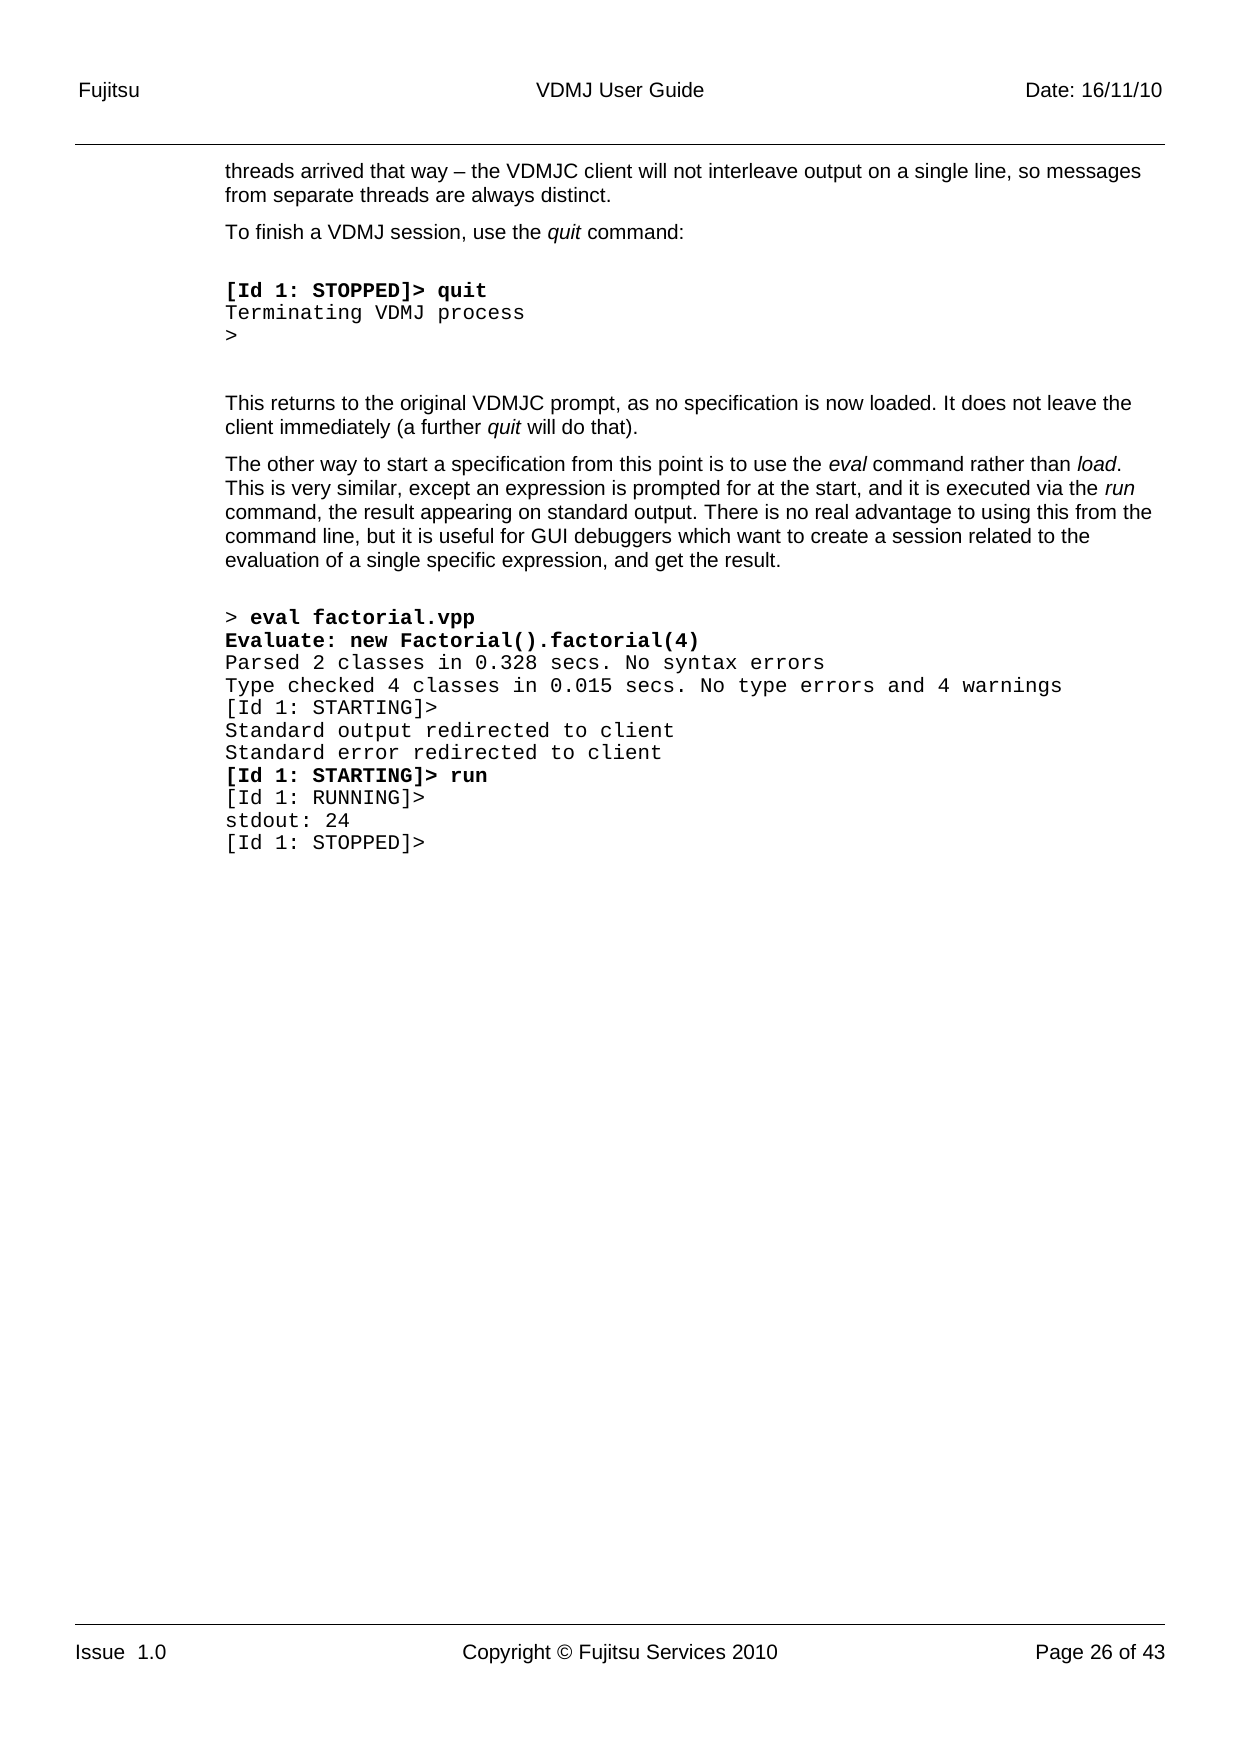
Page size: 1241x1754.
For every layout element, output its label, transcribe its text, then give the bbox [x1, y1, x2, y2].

text threads arrived that way – the VDMJC client will not interleave output on a single line, so messages from separate threads are always distinct. [225, 160, 1165, 208]
text [Id 1: STOPPED]> quit [225, 279, 1165, 302]
text stdout: 24 [225, 809, 1165, 832]
text [Id 1: STARTING]> run [225, 764, 1165, 787]
text This returns to the original VDMJC prompt, as no specification is now loaded. It does not leave the client immediately (a further quit will do that). [225, 392, 1165, 439]
text Standard error redirected to client [225, 742, 1165, 764]
text Evaluate: new Factorial().factorial(4) [225, 629, 1165, 652]
text Parsed 2 classes in 0.328 secs. No syntax errors [225, 652, 1165, 674]
text Type checked 4 classes in 0.015 secs. No type errors and 4 warnings [225, 674, 1165, 697]
text Terminating VDMJ process [225, 302, 1165, 324]
text > eval factorial.vpp [225, 607, 1165, 629]
text [Id 1: STOPPED]> [225, 832, 1165, 854]
text The other way to start a specification from this point is to use the eval command rather than load. This is very similar, except an expression is prompted for at the start, and it is executed via the run command, the result appearing on standard output. There is no real advantage to using this from the command line, but it is useful for GUI debuggers which want to create a session related to the evaluation of a single specific expression, and get the result. [225, 452, 1165, 572]
text [Id 1: STARTING]> [225, 697, 1165, 719]
text [Id 1: RUNNING]> [225, 787, 1165, 809]
text > [225, 324, 1165, 347]
text To finish a VDMJ session, use the quit command: [225, 220, 1165, 244]
text Standard output redirected to client [225, 719, 1165, 742]
